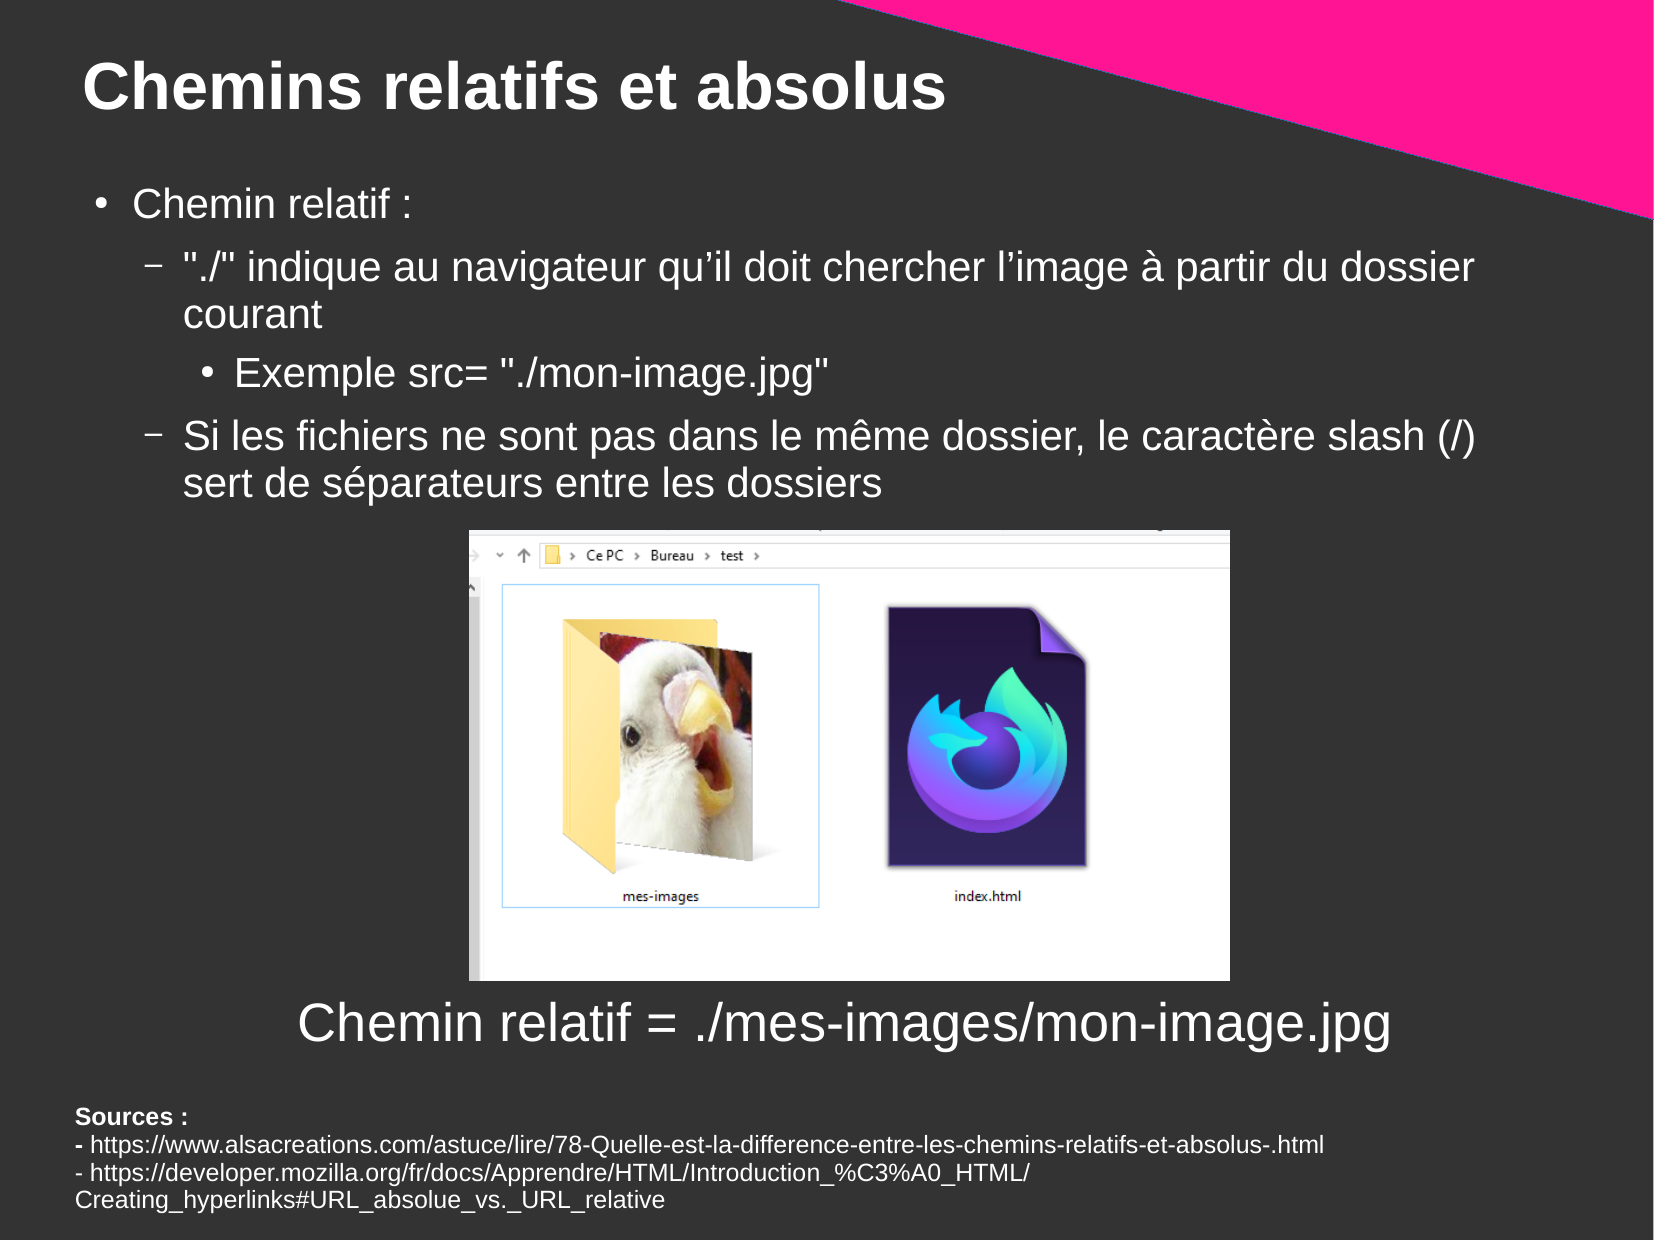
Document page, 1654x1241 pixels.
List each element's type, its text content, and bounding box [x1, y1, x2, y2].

picture [469, 530, 1230, 981]
text_box [838, 0, 1654, 220]
title Chemin relatif = ./mes-images/mon-image.jpg [271, 992, 1421, 1063]
list Chemin relatif : "./" indique au navigateur qu’il doit chercher l’image à partir du dossier courant Exemple src= "./mon-image.jpg" Si les fichiers ne sont pas dans le même dossier, le caractère slash (/) sert de séparateurs entre les dossiers [80, 180, 1546, 508]
title Chemins relatifs et absolus [82, 49, 1571, 162]
text_box Sources : - https://www.alsacreations.com/astuce/lire/78-Quelle-est-la-difference-entre-les-chemins-relatifs-et-absolus-.html - https://developer.mozilla.org/fr/docs/Apprendre/HTML/Introduction_%C3%A0_HTML/Creating_hyperlinks#URL_absolue_vs._URL_relative [60, 1094, 1546, 1241]
